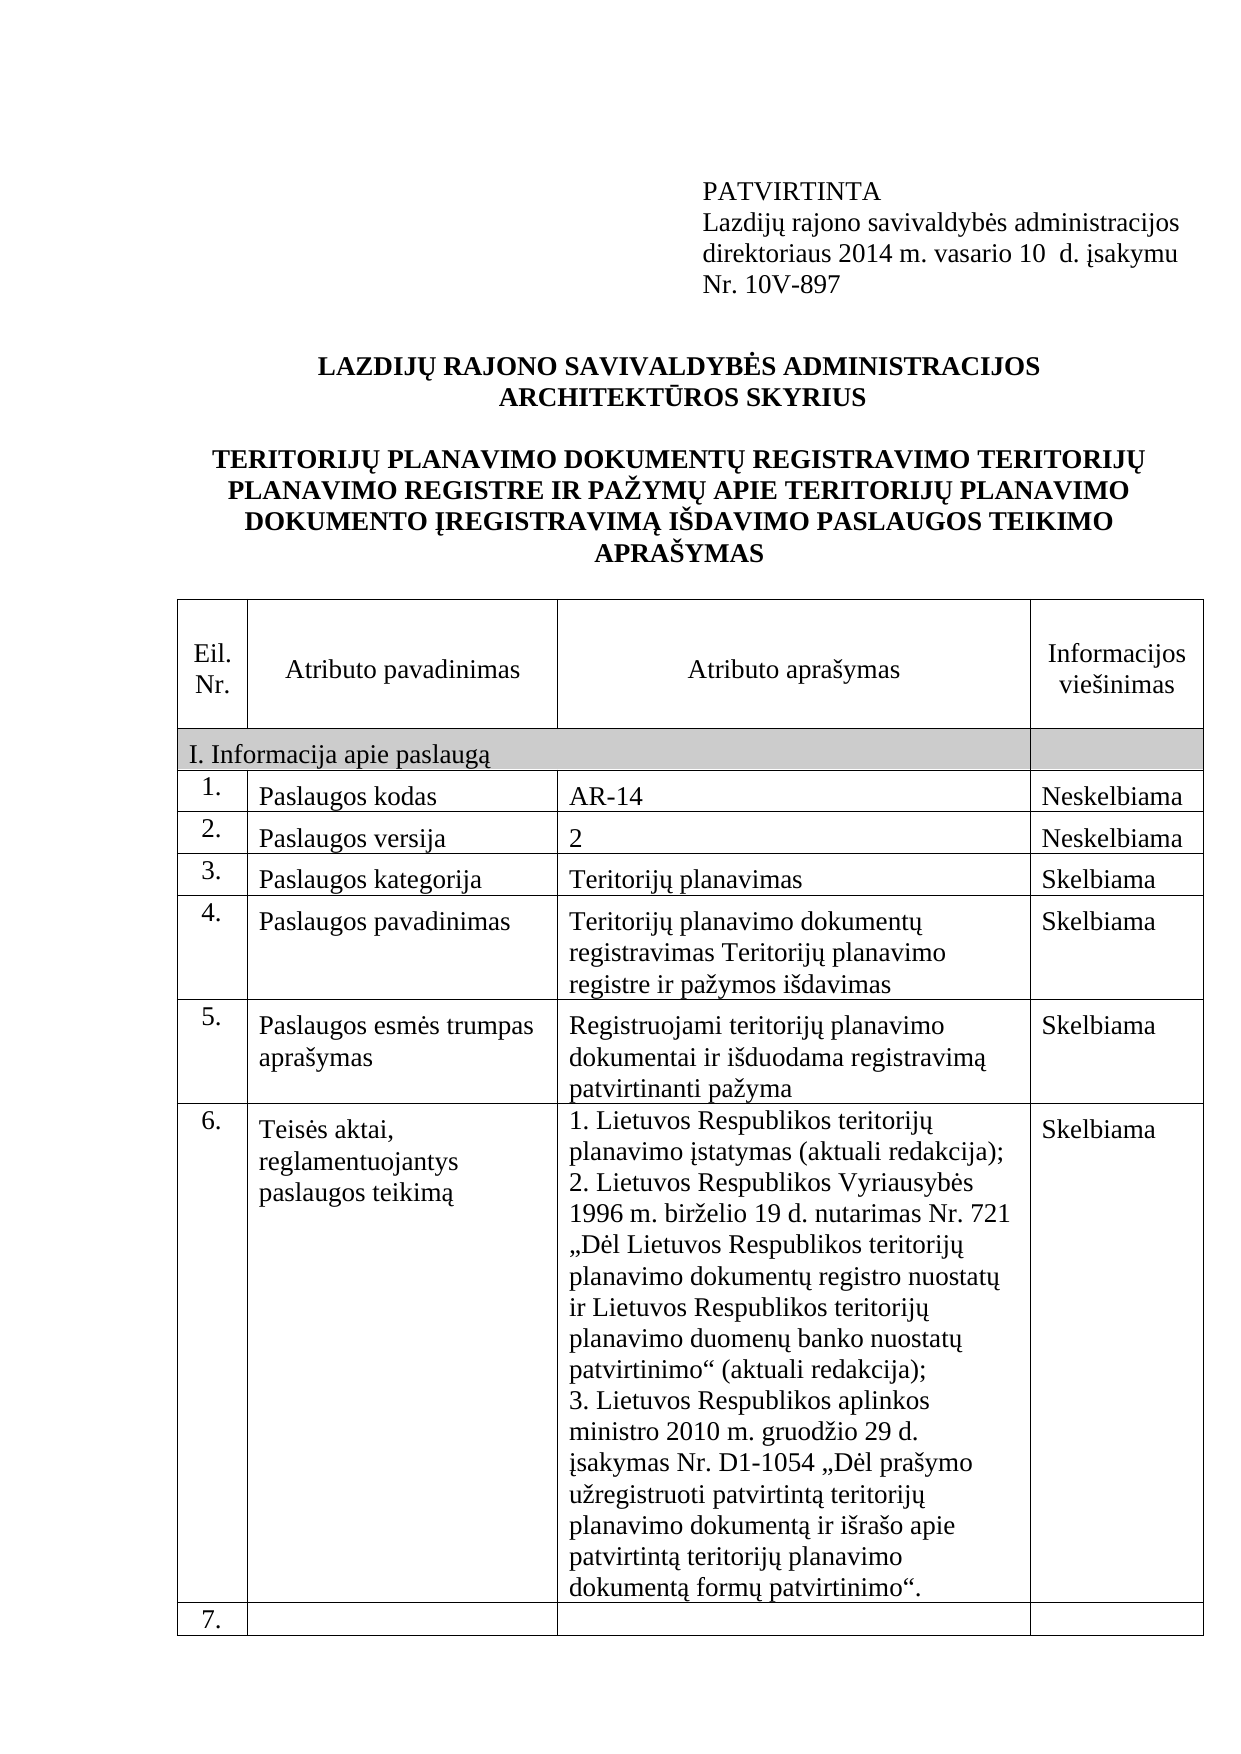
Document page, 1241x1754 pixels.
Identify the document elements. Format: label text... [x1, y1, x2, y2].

table_cell [1031, 729, 1203, 769]
text TERITORIJŲ PLANAVIMO DOKUMENTŲ REGISTRAVIMO TERITORIJŲ PLANAVIMO REGISTRE IR PAŽYMŲ APIE TERITORIJŲ PLANAVIMO DOKUMENTO ĮREGISTRAVIMĄ IŠDAVIMO PASLAUGOS TEIKIMO APRAŠYMAS [177, 443, 1181, 568]
table_header Eil. Nr. [178, 600, 247, 728]
text ARCHITEKTŪROS SKYRIUS [177, 381, 1181, 412]
table_cell Paslaugos esmės trumpas aprašymas [248, 1000, 557, 1103]
table_cell 4. [178, 896, 247, 999]
table_cell Teisės aktai, reglamentuojantys paslaugos teikimą [248, 1104, 557, 1602]
text Lazdijų rajono savivaldybės administracijos direktoriaus 2014 m. vasario 10 d. įsakymu Nr. 10V-897 [702, 206, 1181, 299]
table_cell AR-14 [558, 771, 1030, 811]
table_cell Teritorijų planavimas [558, 854, 1030, 895]
table_cell Teritorijų planavimo dokumentų registravimas Teritorijų planavimo registre ir pažymos išdavimas [558, 896, 1030, 999]
table_cell Skelbiama [1031, 1104, 1203, 1602]
table_cell Skelbiama [1031, 1000, 1203, 1103]
table_cell Skelbiama [1031, 854, 1203, 895]
table_cell [1031, 1603, 1203, 1634]
table_header Atributo aprašymas [558, 600, 1030, 728]
table_cell 3. [178, 854, 247, 895]
table_cell [248, 1603, 557, 1634]
table_cell 7. [178, 1603, 247, 1634]
table_cell Paslaugos versija [248, 812, 557, 853]
table_cell Paslaugos kategorija [248, 854, 557, 895]
table_header Atributo pavadinimas [248, 600, 557, 728]
table_header Informacijos viešinimas [1031, 600, 1203, 728]
table_cell Paslaugos pavadinimas [248, 896, 557, 999]
table_cell Neskelbiama [1031, 771, 1203, 811]
table_cell 2. [178, 812, 247, 853]
text LAZDIJŲ RAJONO SAVIVALDYBĖS ADMINISTRACIJOS [177, 350, 1181, 381]
table_cell 6. [178, 1104, 247, 1602]
table_cell 5. [178, 1000, 247, 1103]
table_cell 2 [558, 812, 1030, 853]
table_cell Registruojami teritorijų planavimo dokumentai ir išduodama registravimą patvirtinanti pažyma [558, 1000, 1030, 1103]
table_cell Paslaugos kodas [248, 771, 557, 811]
table_cell I. Informacija apie paslaugą [178, 729, 1030, 769]
text PATVIRTINTA [627, 175, 1181, 206]
table_cell 1. Lietuvos Respublikos teritorijų planavimo įstatymas (aktuali redakcija); 2. Lietuvos Respublikos Vyriausybės 1996 m. birželio 19 d. nutarimas Nr. 721 „Dėl Lietuvos Respublikos teritorijų planavimo dokumentų registro nuostatų ir Lietuvos Respublikos teritorijų planavimo duomenų banko nuostatų patvirtinimo“ (aktuali redakcija); 3. Lietuvos Respublikos aplinkos ministro 2010 m. gruodžio 29 d. įsakymas Nr. D1-1054 „Dėl prašymo užregistruoti patvirtintą teritorijų planavimo dokumentą ir išrašo apie patvirtintą teritorijų planavimo dokumentą formų patvirtinimo“. [558, 1104, 1030, 1602]
table_cell Skelbiama [1031, 896, 1203, 999]
table_cell 1. [178, 771, 247, 811]
table_cell Neskelbiama [1031, 812, 1203, 853]
table_cell [558, 1603, 1030, 1634]
